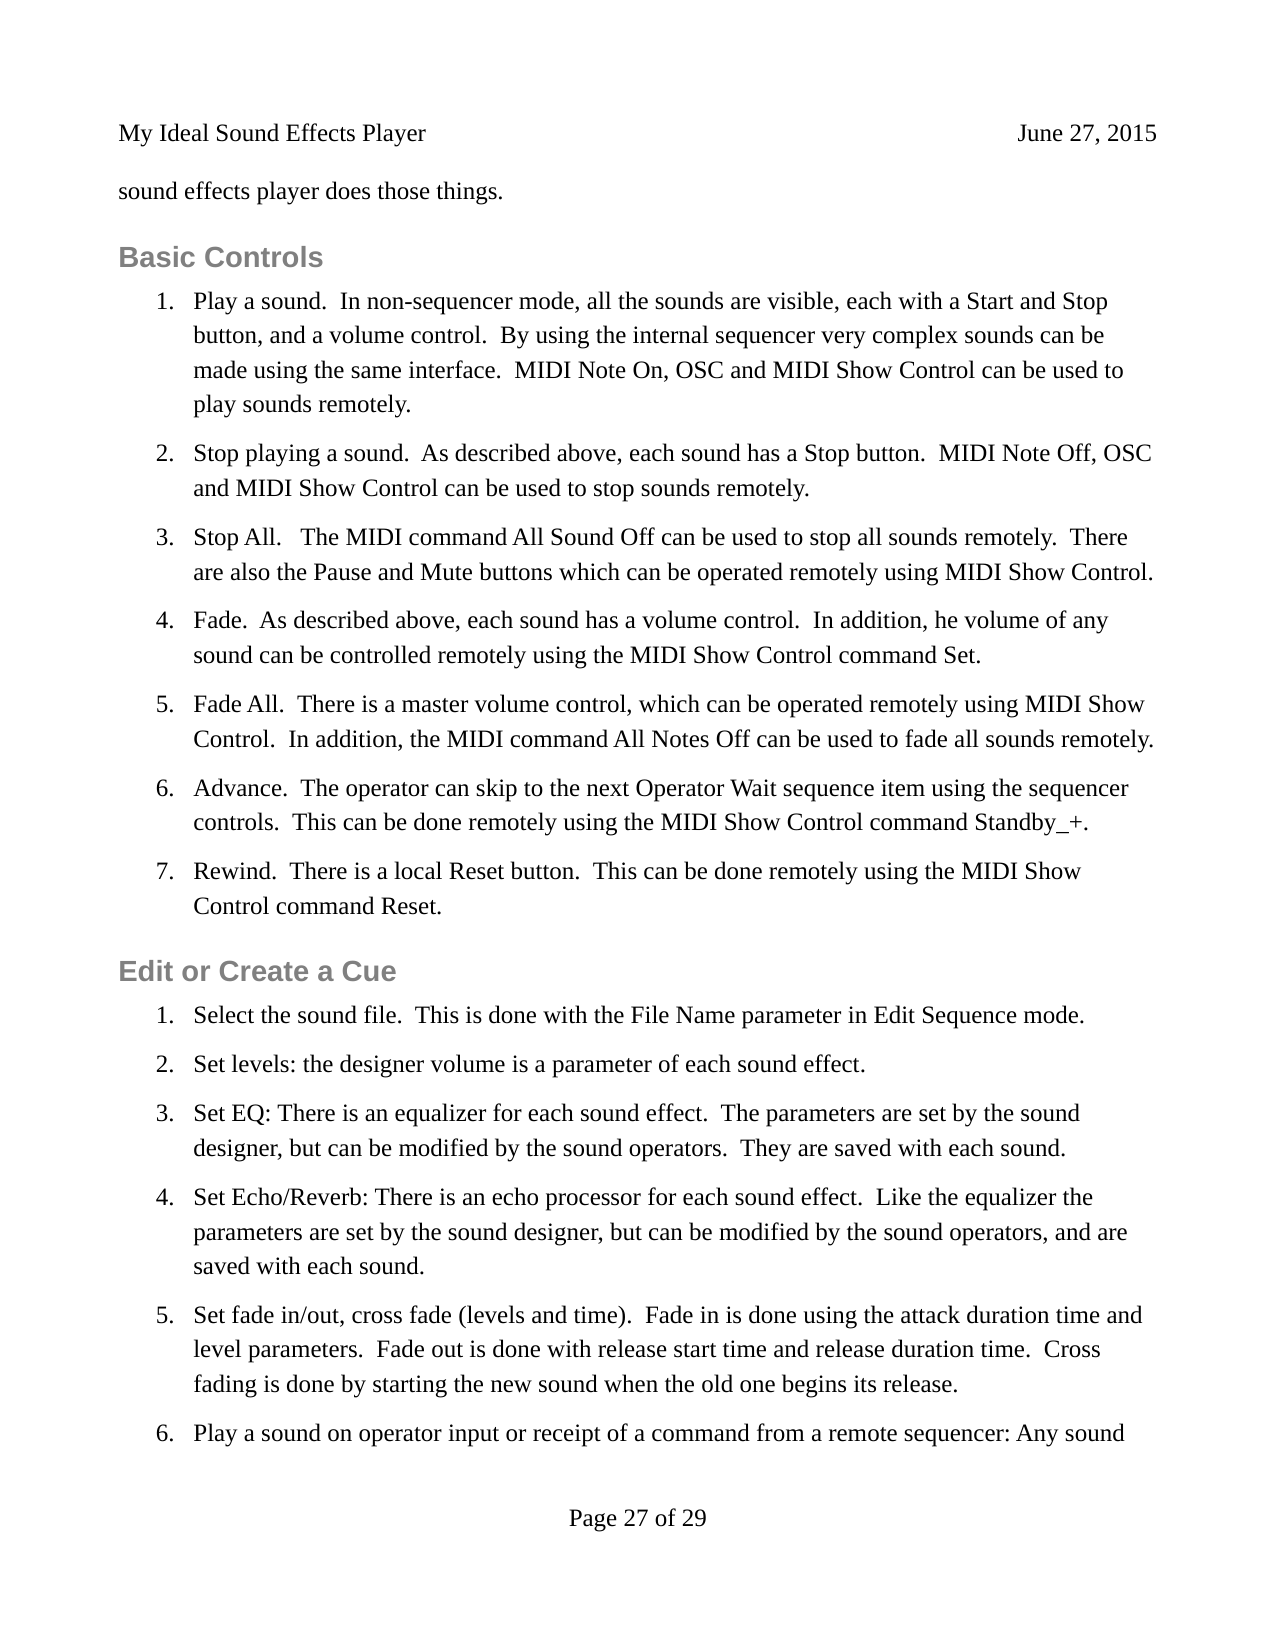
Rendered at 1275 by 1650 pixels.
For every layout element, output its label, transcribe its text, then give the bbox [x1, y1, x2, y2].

list Fade All. There is a master volume control, which can be operated remotely using MIDI Show Control. In addition, the MIDI command All Notes Off can be used to fade all sounds remotely. [156, 689, 1157, 752]
list Fade. As described above, each sound has a volume control. In addition, he volume of any sound can be controlled remotely using the MIDI Show Control command Set. [156, 606, 1157, 669]
text sound effects player does those things. [118, 176, 1157, 205]
list Set EQ: There is an equalizer for each sound effect. The parameters are set by the sound designer, but can be modified by the sound operators. They are saved with each sound. [156, 1098, 1157, 1162]
list Play a sound. In non-sequencer mode, all the sounds are visible, each with a Start and Stop button, and a volume control. By using the internal sequencer very complex sounds can be made using the same interface. MIDI Note On, OSC and MIDI Show Control can be used to play sounds remotely. [156, 286, 1157, 418]
subtitle Edit or Create a Cue [118, 954, 1157, 988]
subtitle Basic Controls [118, 240, 1157, 273]
list Stop All. The MIDI command All Sound Off can be used to stop all sounds remotely. There are also the Pause and Mute buttons which can be operated remotely using MIDI Show Control. [156, 522, 1157, 585]
list Play a sound on operator input or receipt of a command from a remote sequencer: Any sound [156, 1418, 1157, 1447]
list Set fade in/out, cross fade (levels and time). Fade in is done using the attack duration time and level parameters. Fade out is done with release start time and release duration time. Cross fading is done by starting the new sound when the old one begins its release. [156, 1300, 1157, 1398]
list Advance. The operator can skip to the next Operator Wait sequence item using the sequencer controls. This can be done remotely using the MIDI Show Control command Standby_+. [156, 773, 1157, 836]
list Set Echo/Reverb: There is an echo processor for each sound effect. Like the equalizer the parameters are set by the sound designer, but can be modified by the sound operators, and are saved with each sound. [156, 1182, 1157, 1280]
list Stop playing a sound. As described above, each sound has a Stop button. MIDI Note Off, OSC and MIDI Show Control can be used to stop sounds remotely. [156, 438, 1157, 502]
list Select the sound file. This is done with the File Name parameter in Edit Sequence mode. [156, 1000, 1157, 1029]
list Rewind. There is a local Reset button. This can be done remotely using the MIDI Show Control command Reset. [156, 856, 1157, 919]
list Set levels: the designer volume is a parameter of each sound effect. [156, 1049, 1157, 1078]
